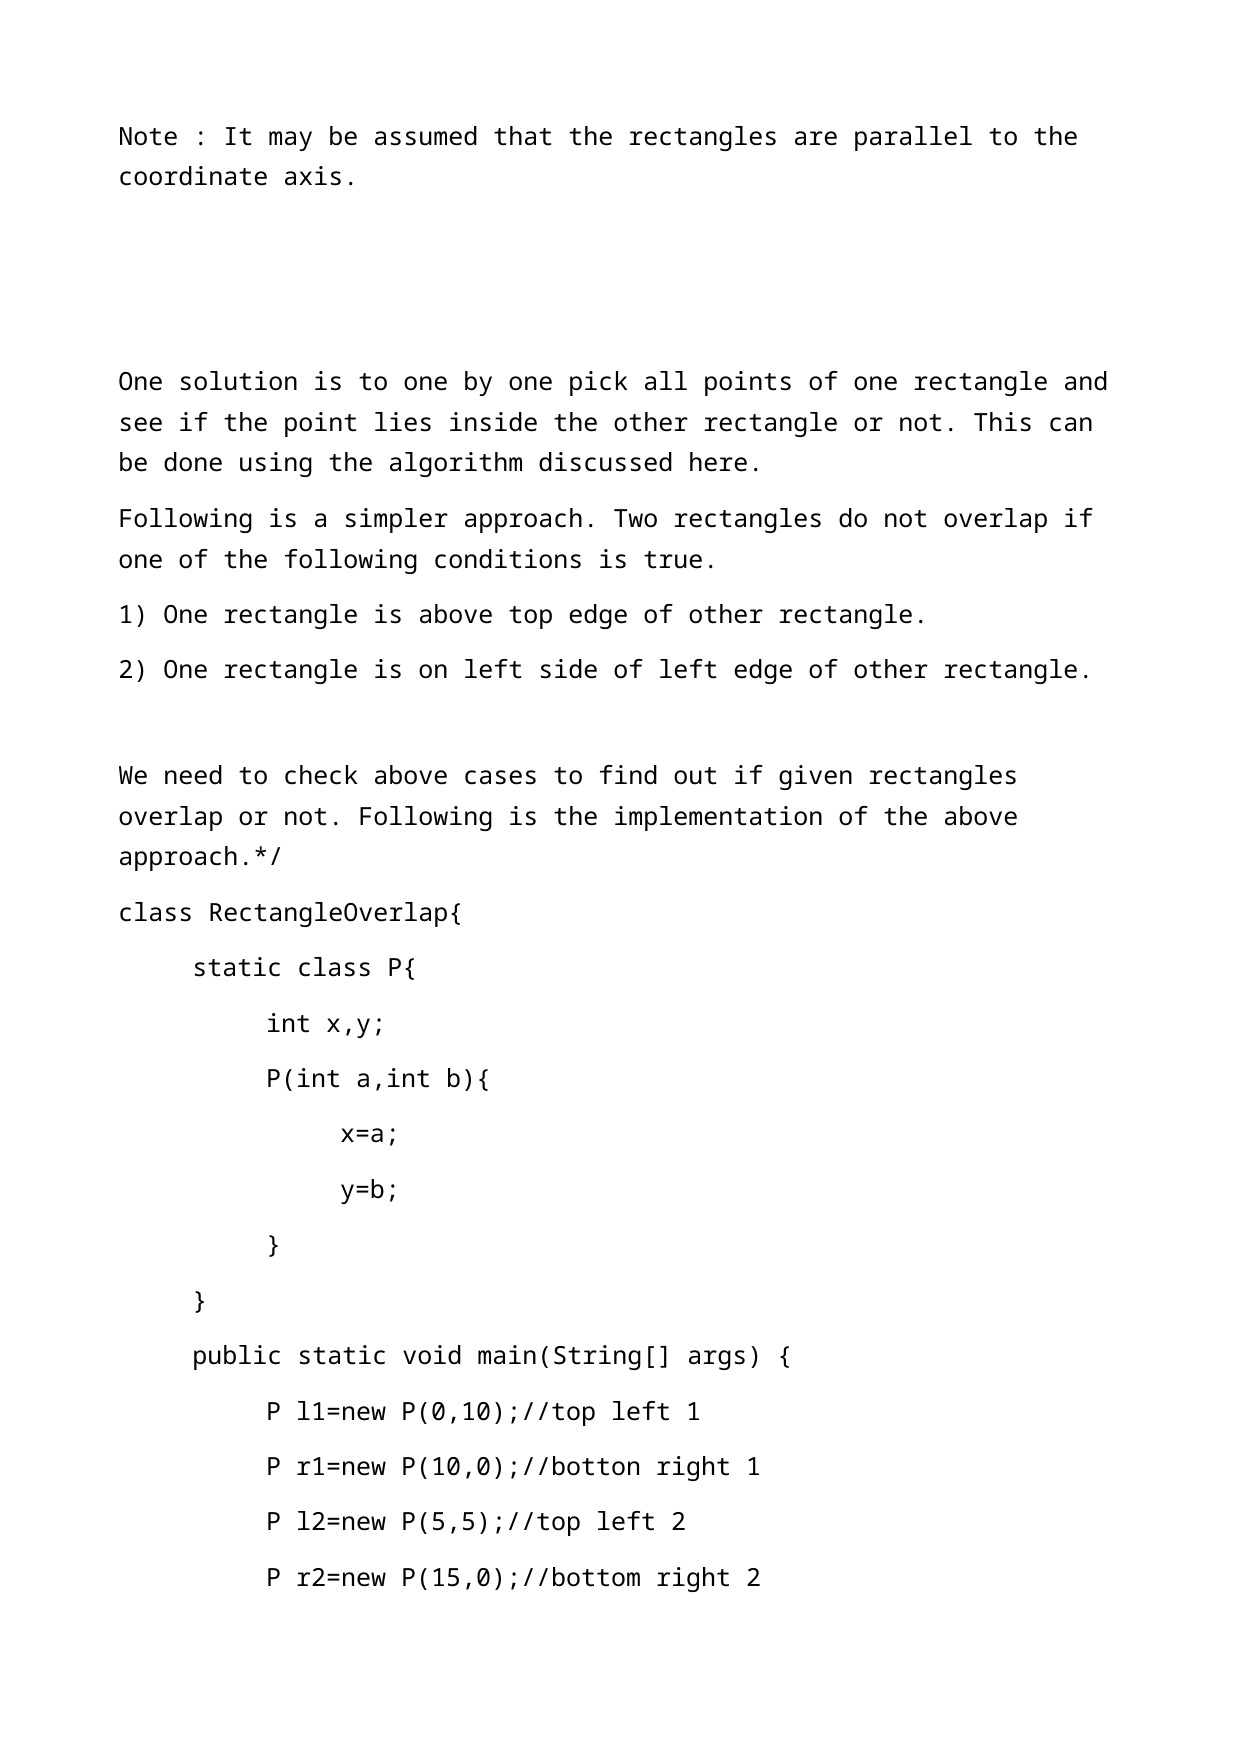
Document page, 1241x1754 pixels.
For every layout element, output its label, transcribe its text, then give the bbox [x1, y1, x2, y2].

text class RectangleOverlap{ [118, 894, 1122, 928]
text One solution is to one by one pick all points of one rectangle and see if the point lies inside the other rectangle or not. This can be done using the algorithm discussed here. [118, 363, 1122, 479]
text P(int a,int b){ [118, 1061, 1122, 1095]
text P l2=new P(5,5);//top left 2 [118, 1504, 1122, 1538]
text P r2=new P(15,0);//bottom right 2 [118, 1559, 1122, 1593]
text x=a; [118, 1116, 1122, 1150]
text P l1=new P(0,10);//top left 1 [118, 1393, 1122, 1427]
text 2) One rectangle is on left side of left edge of other rectangle. [118, 652, 1122, 686]
text static class P{ [118, 950, 1122, 984]
text } [118, 1227, 1122, 1261]
text Following is a simpler approach. Two rectangles do not overlap if one of the following conditions is true. [118, 501, 1122, 575]
text We need to check above cases to find out if given rectangles overlap or not. Following is the implementation of the above approach.*/ [118, 757, 1122, 873]
text Note : It may be assumed that the rectangles are parallel to the coordinate axis. [118, 118, 1122, 193]
text y=b; [118, 1171, 1122, 1206]
text 1) One rectangle is above top edge of other rectangle. [118, 597, 1122, 631]
text public static void main(String[] args) { [118, 1338, 1122, 1372]
text int x,y; [118, 1005, 1122, 1039]
text } [118, 1282, 1122, 1316]
text P r1=new P(10,0);//botton right 1 [118, 1448, 1122, 1483]
